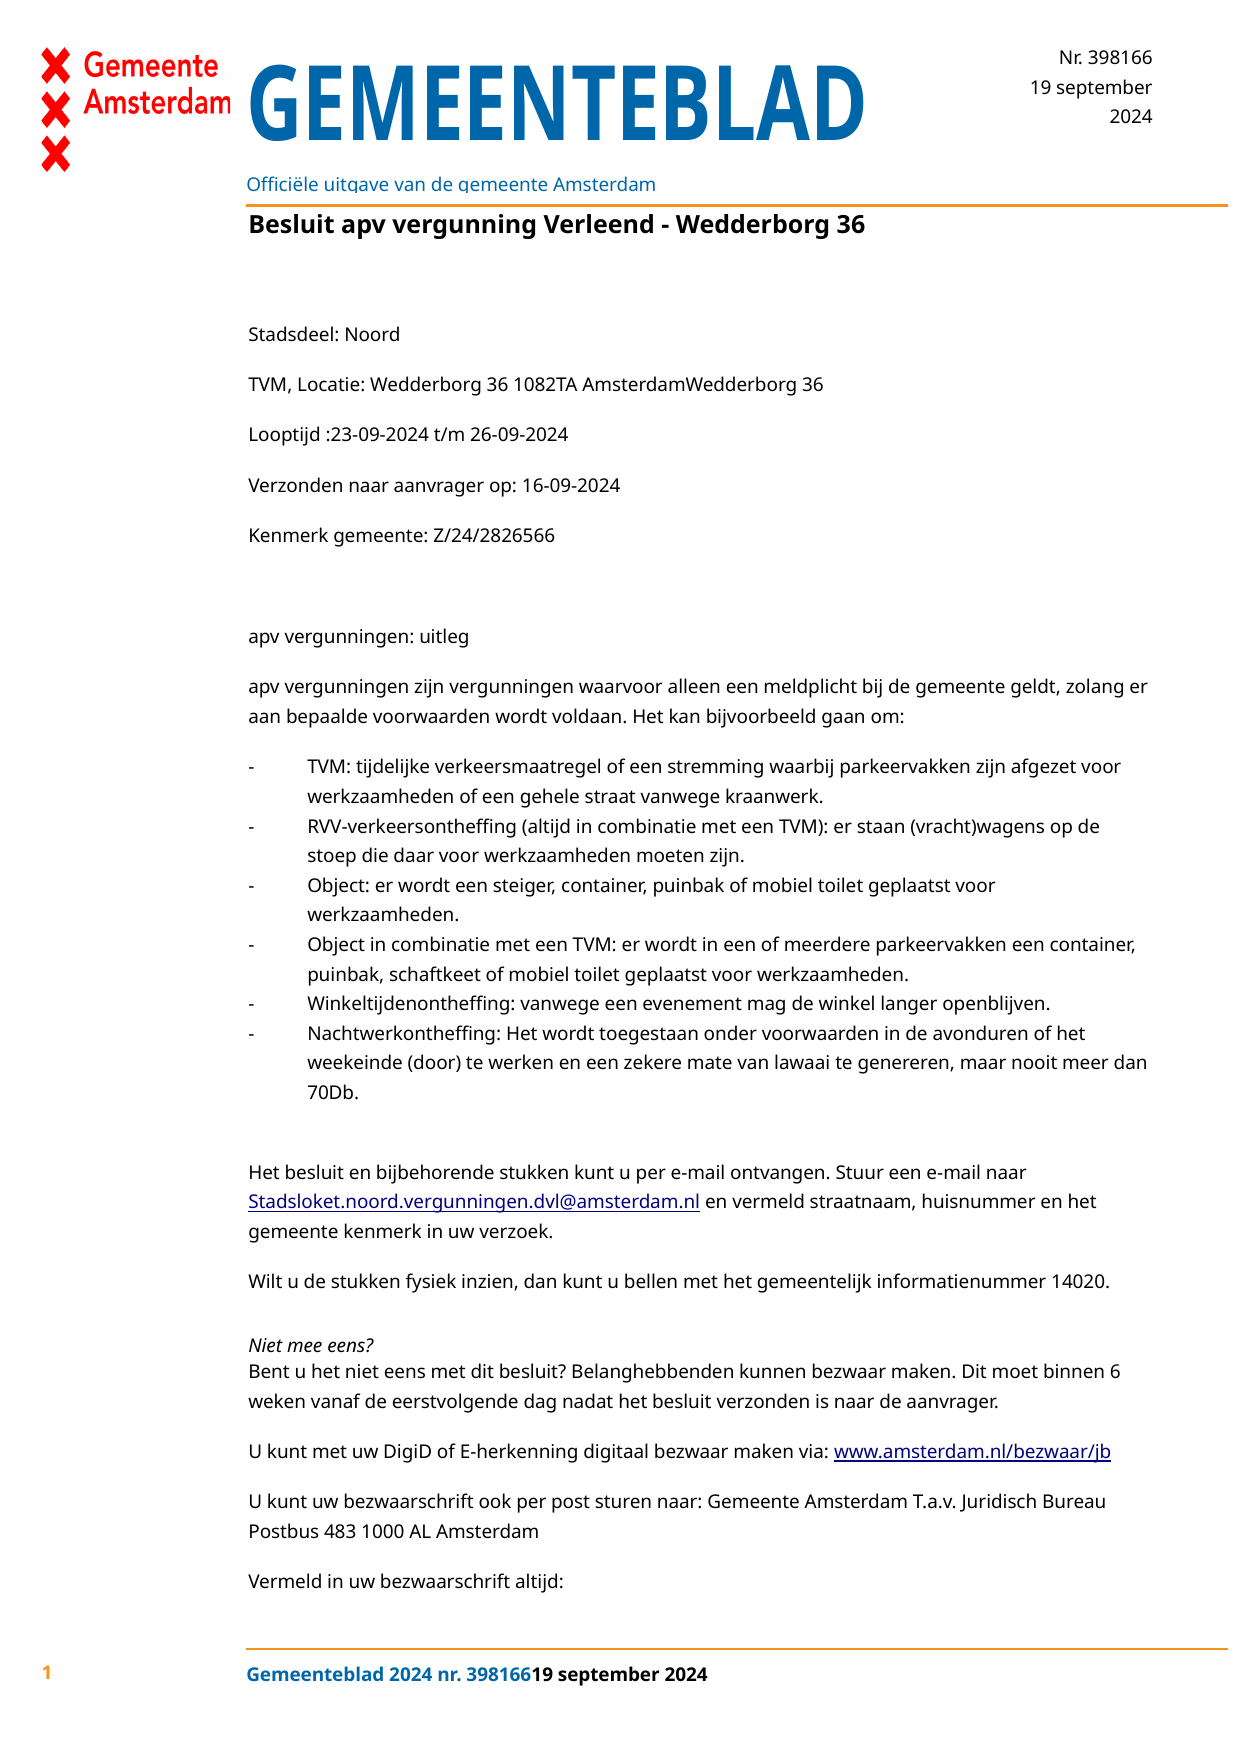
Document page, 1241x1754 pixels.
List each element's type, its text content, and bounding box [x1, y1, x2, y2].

list Winkeltijdenontheffing: vanwege een evenement mag de winkel langer openblijven. [248, 990, 1152, 1016]
text Niet mee eens? [248, 1333, 1152, 1358]
text apv vergunningen: uitleg [248, 623, 1152, 649]
text Het besluit en bijbehorende stukken kunt u per e-mail ontvangen. Stuur een e-mail naar Stadsloket.noord.vergunningen.dvl@amsterdam.nl en vermeld straatnaam, huisnummer en het gemeente kenmerk in uw verzoek. [248, 1159, 1152, 1244]
text Wilt u de stukken fysiek inzien, dan kunt u bellen met het gemeentelijk informatienummer 14020. [248, 1269, 1152, 1294]
text TVM, Locatie: Wedderborg 36 1082TA AmsterdamWedderborg 36 [248, 371, 1152, 397]
text Stadsdeel: Noord [248, 321, 1152, 346]
list RVV-verkeersontheffing (altijd in combinatie met een TVM): er staan (vracht)wagens op de stoep die daar voor werkzaamheden moeten zijn. [248, 813, 1152, 868]
text U kunt met uw DigiD of E-herkenning digitaal bezwaar maken via: www.amsterdam.nl/bezwaar/jb [248, 1438, 1152, 1464]
text Verzonden naar aanvrager op: 16-09-2024 [248, 472, 1152, 498]
text Bent u het niet eens met dit besluit? Belanghebbenden kunnen bezwaar maken. Dit moet binnen 6 weken vanaf de eerstvolgende dag nadat het besluit verzonden is naar de aanvrager. [248, 1358, 1152, 1414]
picture [41, 47, 231, 172]
text Besluit apv vergunning Verleend - Wedderborg 36 [248, 207, 1152, 241]
list Nachtwerkontheffing: Het wordt toegestaan onder voorwaarden in de avonduren of het weekeinde (door) te werken en een zekere mate van lawaai te genereren, maar nooit meer dan 70Db. [248, 1020, 1152, 1105]
list Object: er wordt een steiger, container, puinbak of mobiel toilet geplaatst voor werkzaamheden. [248, 872, 1152, 927]
text Vermeld in uw bezwaarschrift altijd: [248, 1569, 1152, 1594]
text U kunt uw bezwaarschrift ook per post sturen naar: Gemeente Amsterdam T.a.v. Juridisch Bureau Postbus 483 1000 AL Amsterdam [248, 1489, 1152, 1544]
text apv vergunningen zijn vergunningen waarvoor alleen een meldplicht bij de gemeente geldt, zolang er aan bepaalde voorwaarden wordt voldaan. Het kan bijvoorbeeld gaan om: [248, 674, 1152, 729]
text Kenmerk gemeente: Z/24/2826566 [248, 522, 1152, 548]
list Object in combinatie met een TVM: er wordt in een of meerdere parkeervakken een container, puinbak, schaftkeet of mobiel toilet geplaatst voor werkzaamheden. [248, 931, 1152, 986]
text Looptijd :23-09-2024 t/m 26-09-2024 [248, 422, 1152, 447]
list TVM: tijdelijke verkeersmaatregel of een stremming waarbij parkeervakken zijn afgezet voor werkzaamheden of een gehele straat vanwege kraanwerk. [248, 754, 1152, 809]
